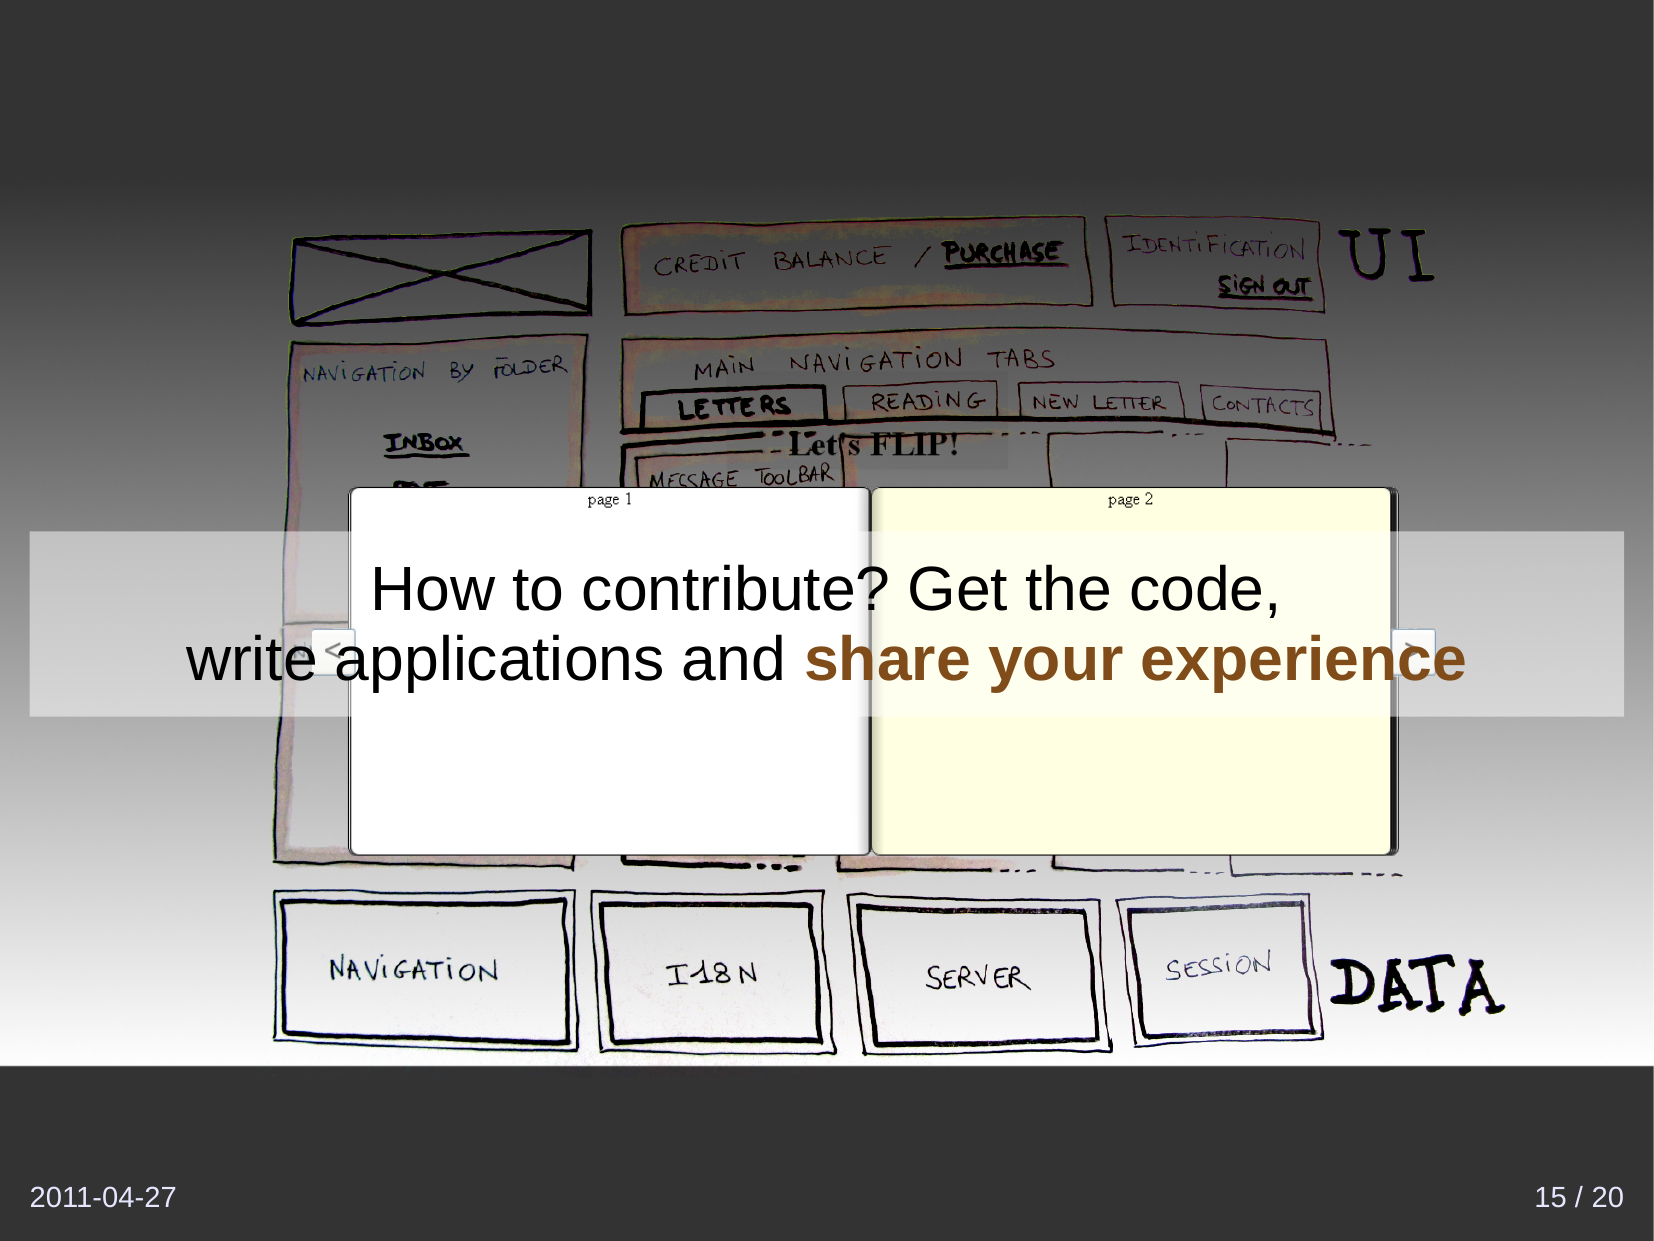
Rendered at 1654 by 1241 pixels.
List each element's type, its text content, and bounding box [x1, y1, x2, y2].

title How to contribute? Get the code, write applications and share your experience [29, 531, 1625, 717]
picture [0, 0, 1654, 1241]
